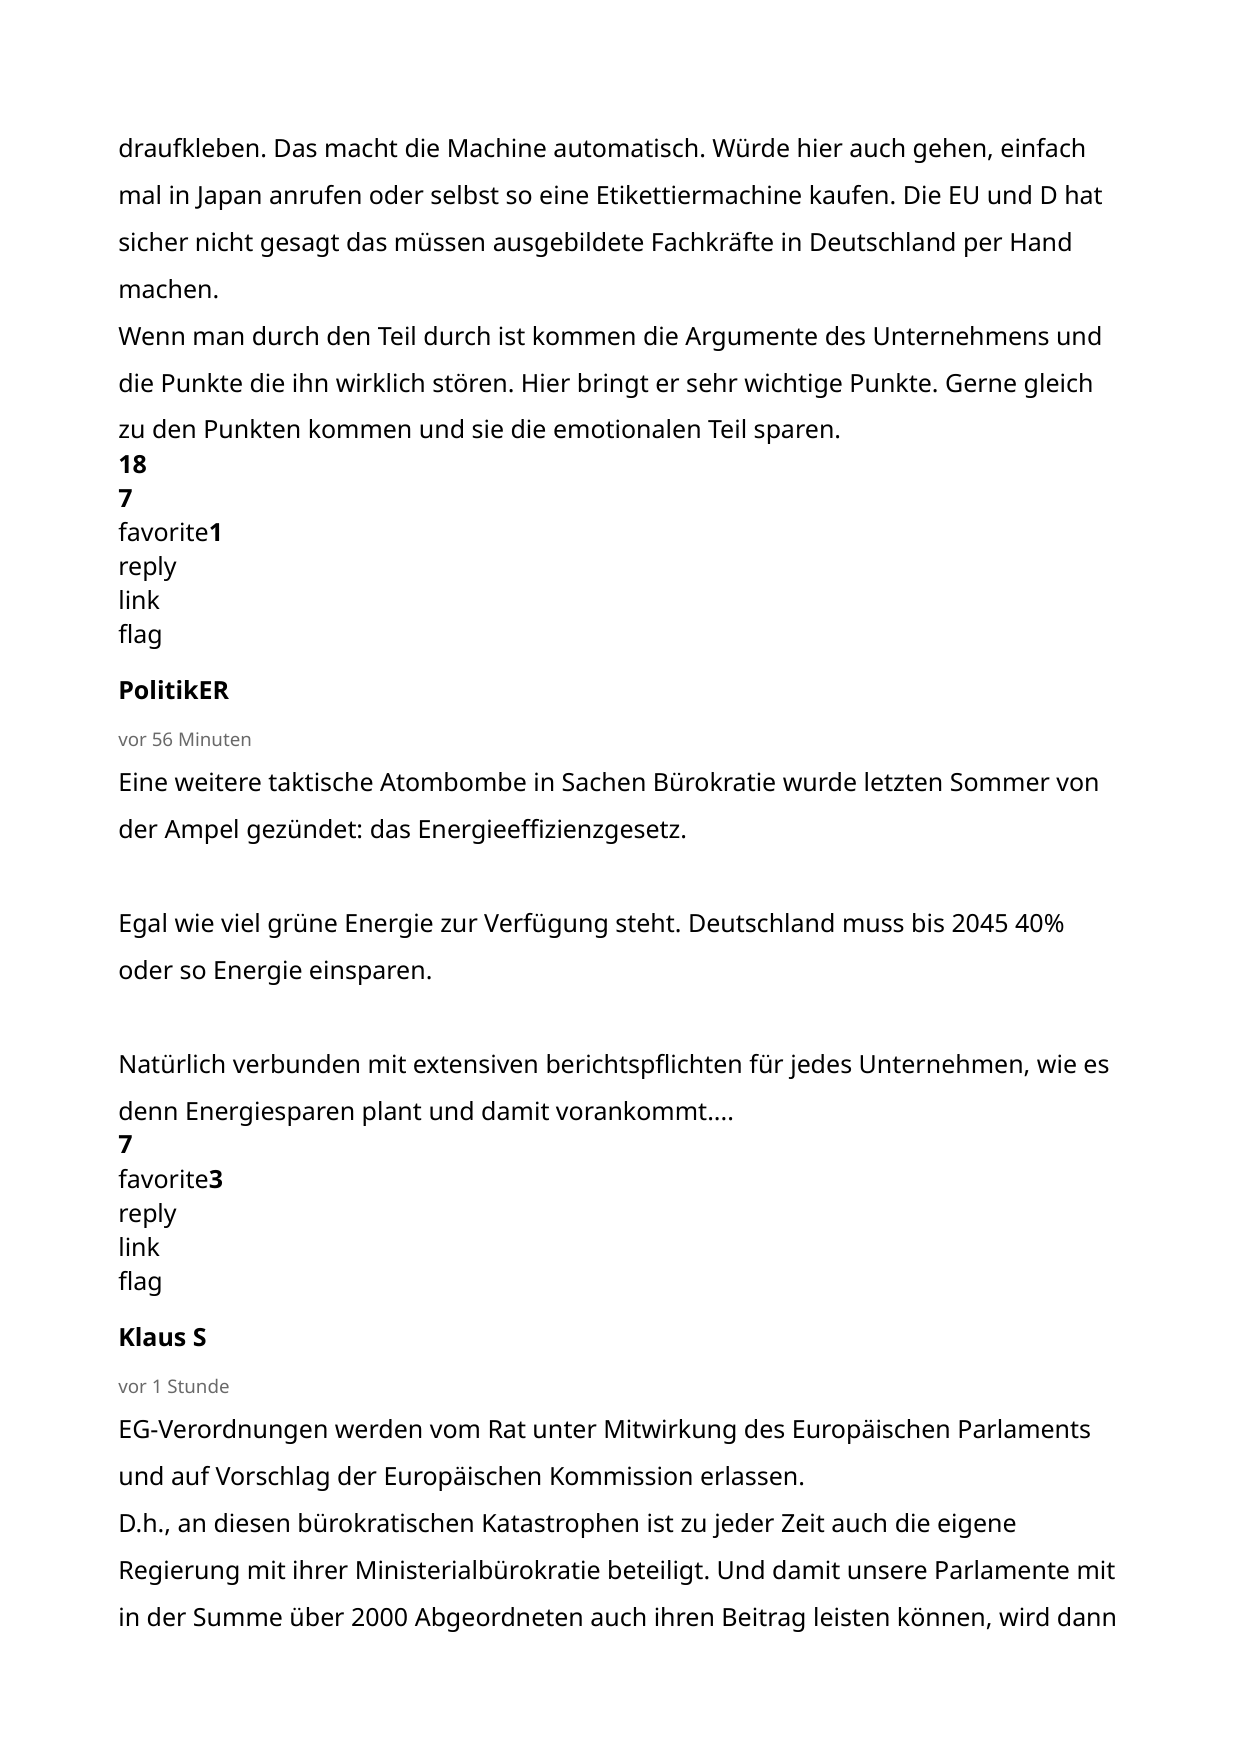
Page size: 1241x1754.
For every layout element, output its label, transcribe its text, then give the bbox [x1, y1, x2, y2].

text flag [118, 617, 1122, 651]
text flag [118, 1263, 1122, 1297]
text Klaus S [118, 1313, 1114, 1354]
text vor 56 Minuten [118, 722, 1122, 752]
text link [118, 1229, 1122, 1263]
text link [118, 582, 1122, 617]
text reply [118, 1195, 1122, 1229]
text Eine weitere taktische Atombombe in Sachen Bürokratie wurde letzten Sommer von der Ampel gezündet: das Energieeffizienzgesetz. Egal wie viel grüne Energie zur Verfügung steht. Deutschland muss bis 2045 40% oder so Energie einsparen. Natürlich verbunden mit extensiven berichtspflichten für jedes Unternehmen, wie es denn Energiesparen plant und damit vorankommt.... [118, 752, 1122, 1127]
text 7 [118, 480, 1122, 514]
text favorite1 [118, 514, 1122, 548]
text favorite3 [118, 1161, 1122, 1195]
text reply [118, 548, 1122, 582]
text EG-Verordnungen werden vom Rat unter Mitwirkung des Europäischen Parlaments und auf Vorschlag der Europäischen Kommission erlassen. D.h., an diesen bürokratischen Katastrophen ist zu jeder Zeit auch die eigene Regierung mit ihrer Ministerialbürokratie beteiligt. Und damit unsere Parlamente mit in der Summe über 2000 Abgeordneten auch ihren Beitrag leisten können, wird dann [118, 1399, 1122, 1633]
text draufkleben. Das macht die Machine automatisch. Würde hier auch gehen, einfach mal in Japan anrufen oder selbst so eine Etikettiermachine kaufen. Die EU und D hat sicher nicht gesagt das müssen ausgebildete Fachkräfte in Deutschland per Hand machen. Wenn man durch den Teil durch ist kommen die Argumente des Unternehmens und die Punkte die ihn wirklich stören. Hier bringt er sehr wichtige Punkte. Gerne gleich zu den Punkten kommen und sie die emotionalen Teil sparen. [118, 118, 1122, 446]
text vor 1 Stunde [118, 1369, 1122, 1399]
text PolitikER [118, 666, 1114, 707]
text 7 [118, 1127, 1122, 1161]
text 18 [118, 446, 1122, 480]
